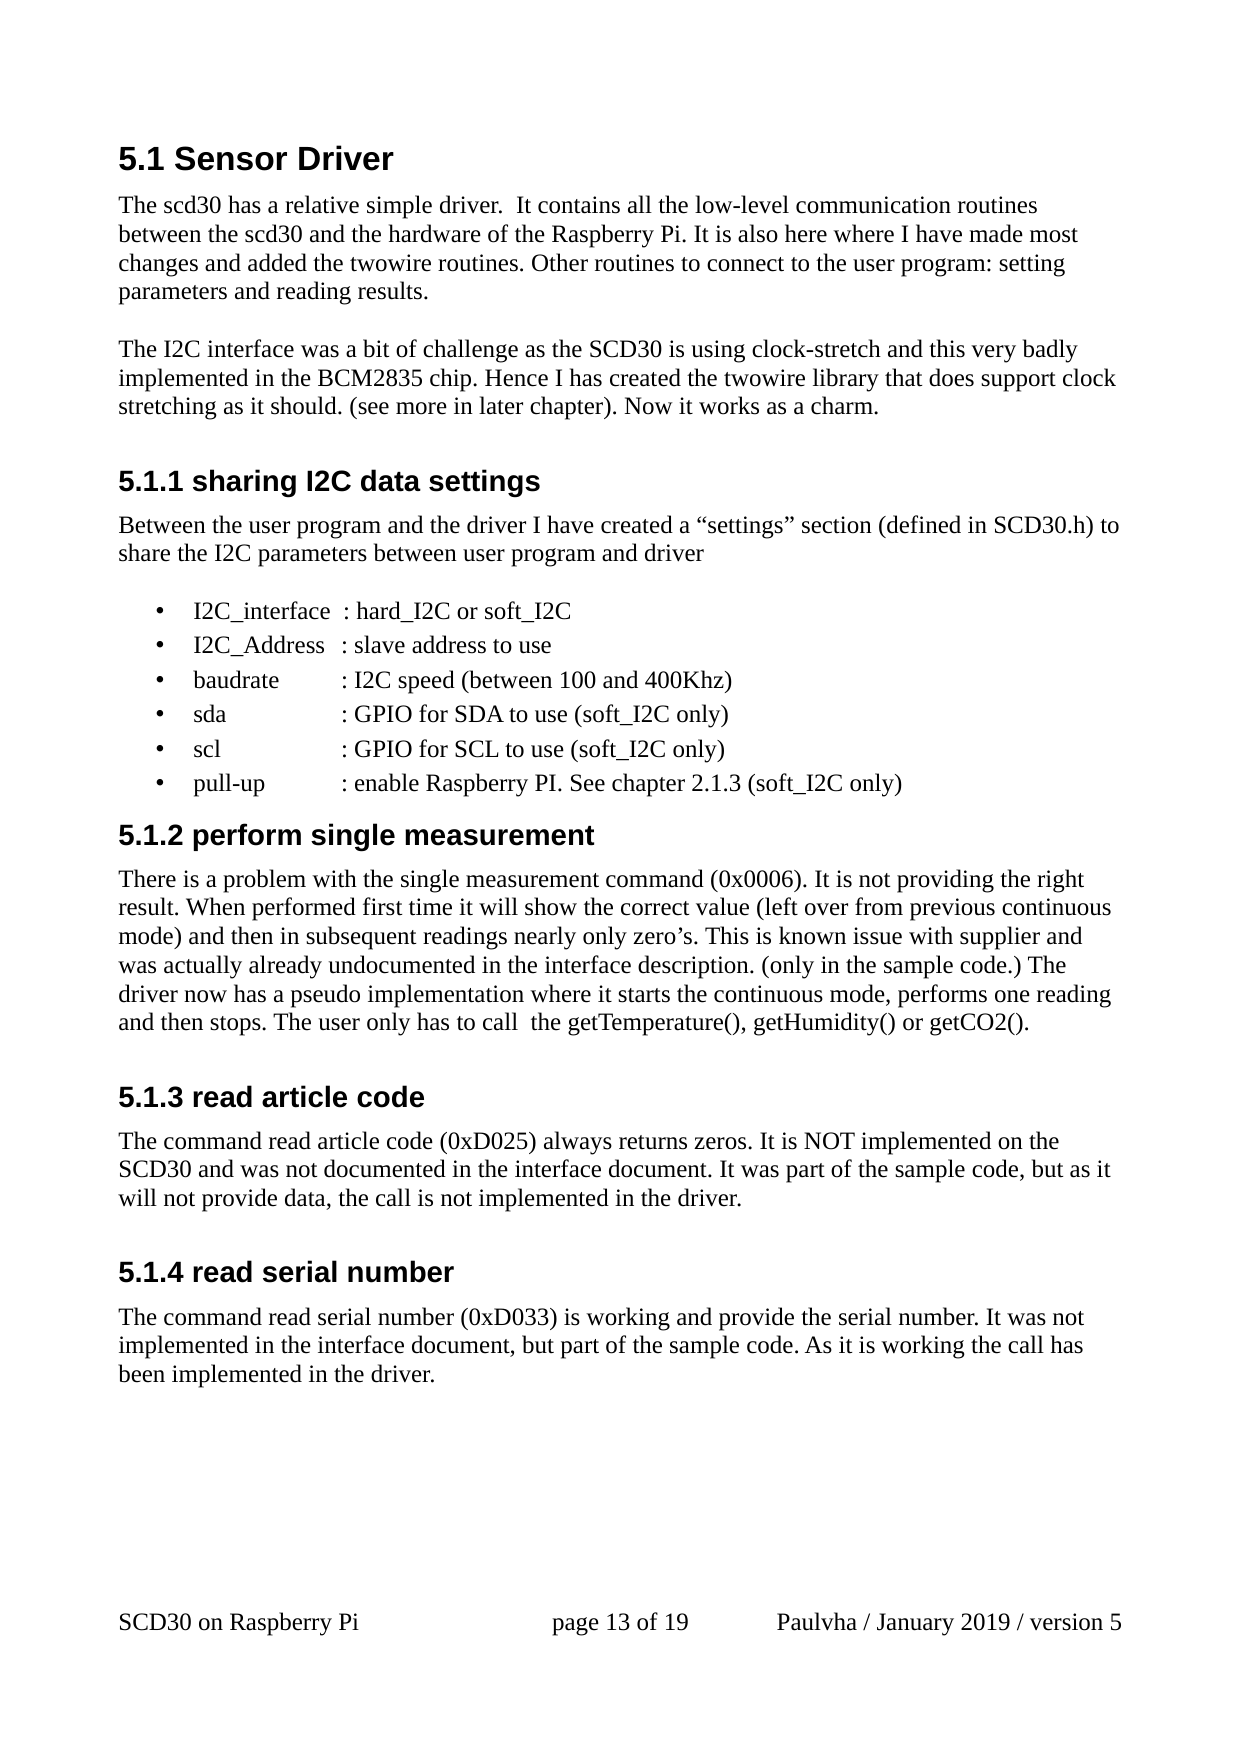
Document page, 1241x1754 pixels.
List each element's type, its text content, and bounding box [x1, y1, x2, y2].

text There is a problem with the single measurement command (0x0006). It is not providing the right result. When performed first time it will show the correct value (left over from previous continuous mode) and then in subsequent readings nearly only zero’s. This is known issue with supplier and was actually already undocumented in the interface description. (only in the sample code.) The driver now has a pseudo implementation where it starts the continuous mode, performs one reading and then stops. The user only has to call the getTemperature(), getHumidity() or getCO2(). [118, 864, 1122, 1036]
subtitle 5.1.1 sharing I2C data settings [118, 463, 1122, 497]
subtitle 5.1 Sensor Driver [118, 139, 1122, 178]
list baudrate : I2C speed (between 100 and 400Khz) [156, 665, 1122, 694]
text Between the user program and the driver I have created a “settings” section (defined in SCD30.h) to share the I2C parameters between user program and driver [118, 510, 1122, 567]
list I2C_interface : hard_I2C or soft_I2C [156, 596, 1122, 625]
subtitle 5.1.3 read article code [118, 1079, 1122, 1113]
text The scd30 has a relative simple driver. It contains all the low-level communication routines between the scd30 and the hardware of the Raspberry Pi. It is also here where I have made most changes and added the twowire routines. Other routines to connect to the user program: setting parameters and reading results. [118, 190, 1122, 305]
list I2C_Address : slave address to use [156, 630, 1122, 659]
text The I2C interface was a bit of challenge as the SCD30 is using clock-stretch and this very badly implemented in the BCM2835 chip. Hence I has created the twowire library that does support clock stretching as it should. (see more in later chapter). Now it works as a charm. [118, 334, 1122, 420]
text The command read serial number (0xD033) is working and provide the serial number. It was not implemented in the interface document, but part of the sample code. As it is working the call has been implemented in the driver. [118, 1302, 1122, 1388]
list sda : GPIO for SDA to use (soft_I2C only) [156, 699, 1122, 728]
list scl : GPIO for SCL to use (soft_I2C only) [156, 734, 1122, 763]
subtitle 5.1.4 read serial number [118, 1255, 1122, 1289]
subtitle 5.1.2 perform single measurement [118, 817, 1122, 851]
list pull-up : enable Raspberry PI. See chapter 2.1.3 (soft_I2C only) [156, 768, 1122, 797]
text The command read article code (0xD025) always returns zeros. It is NOT implemented on the SCD30 and was not documented in the interface document. It was part of the sample code, but as it will not provide data, the call is not implemented in the driver. [118, 1126, 1122, 1212]
